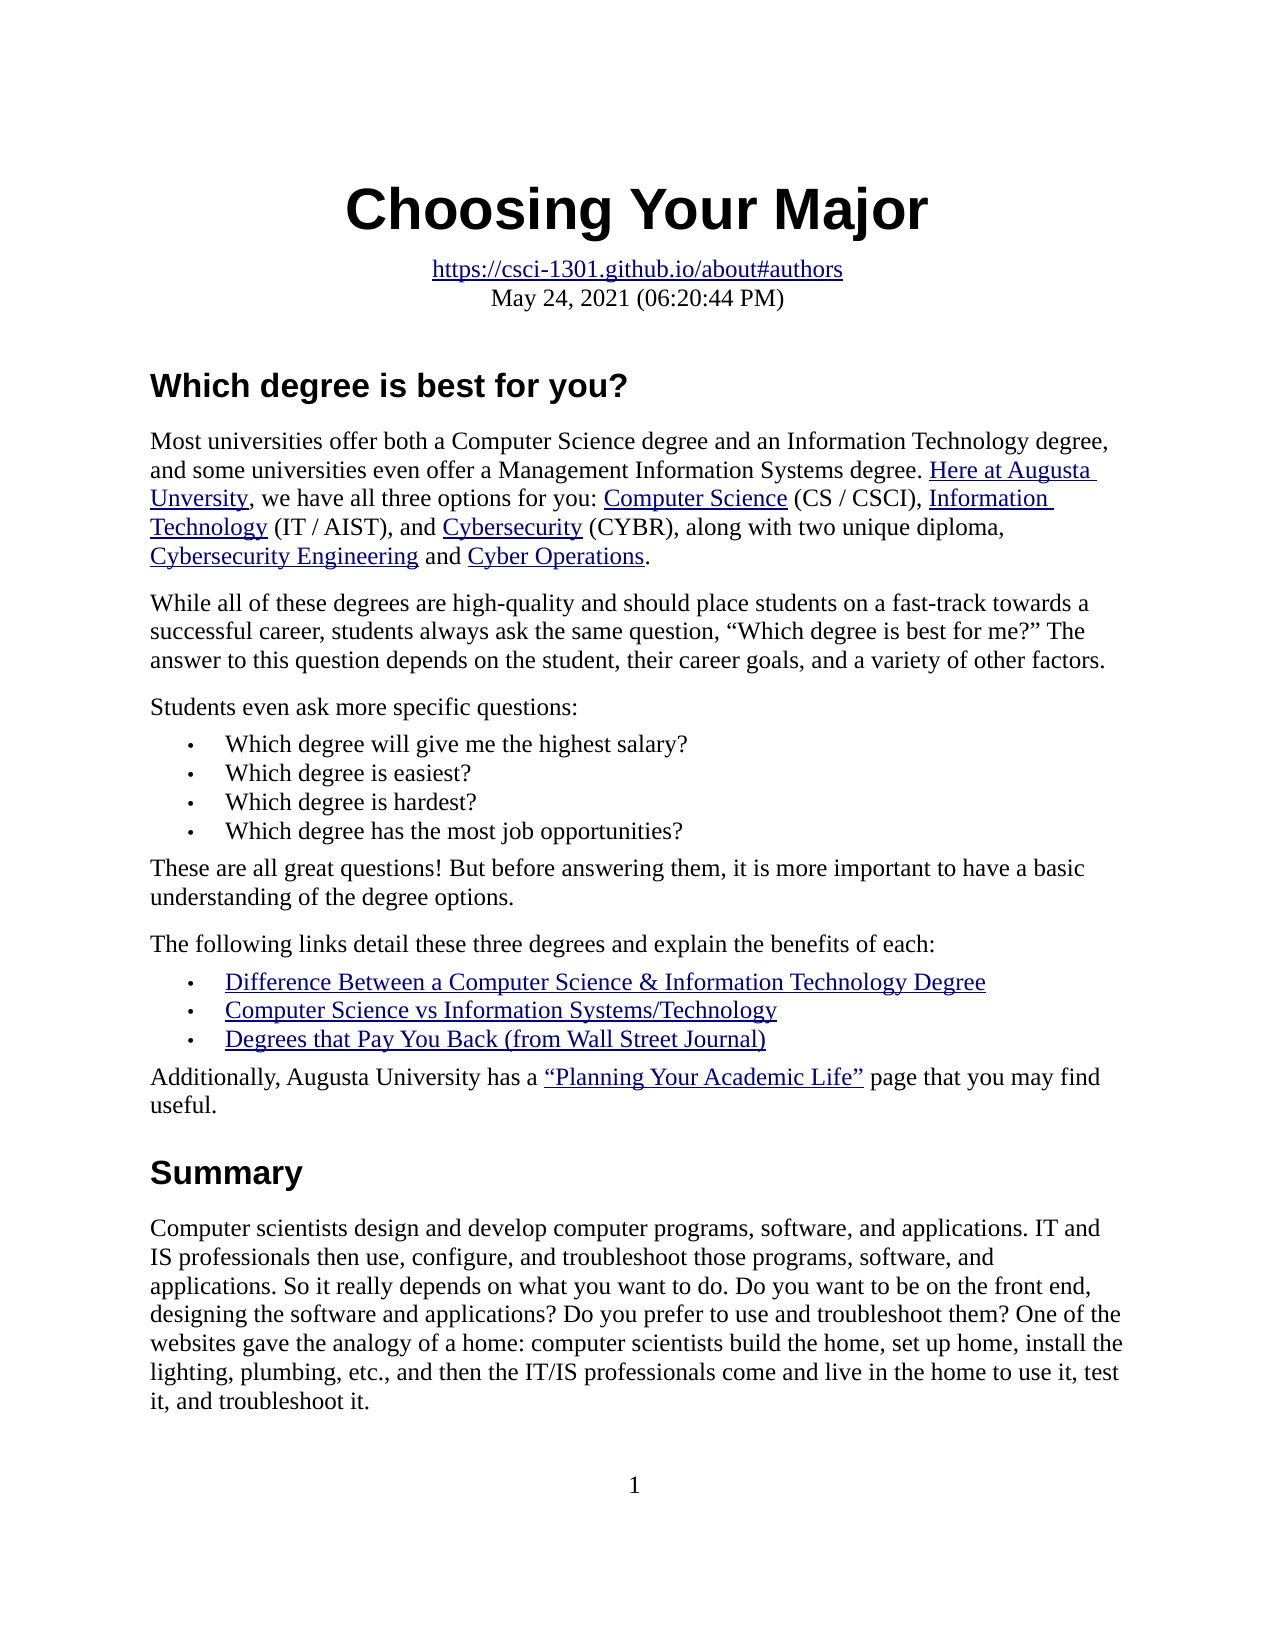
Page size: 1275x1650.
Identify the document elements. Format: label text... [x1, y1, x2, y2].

text While all of these degrees are high-quality and should place students on a fast-track towards a successful career, students always ask the same question, “Which degree is best for me?” The answer to this question depends on the student, their career goals, and a variety of other factors. [150, 588, 1125, 674]
text Additionally, Augusta University has a “Planning Your Academic Life” page that you may find useful. [150, 1062, 1125, 1119]
list Degrees that Pay You Back (from Wall Street Journal) [187, 1024, 1125, 1053]
list Which degree is hardest? [187, 787, 1125, 816]
subtitle Summary [150, 1153, 1125, 1192]
text The following links detail these three degrees and explain the benefits of each: [150, 929, 1125, 958]
list Computer Science vs Information Systems/Technology [187, 995, 1125, 1024]
list Which degree has the most job opportunities? [187, 816, 1125, 844]
text Students even ask more specific questions: [150, 692, 1125, 721]
subtitle Which degree is best for you? [150, 366, 1125, 404]
text May 24, 2021 (06:20:44 PM) [150, 283, 1125, 312]
list Which degree will give me the highest salary? [187, 729, 1125, 758]
text These are all great questions! But before answering them, it is more important to have a basic understanding of the degree options. [150, 853, 1125, 911]
text https://csci-1301.github.io/about#authors [150, 254, 1125, 283]
text Most universities offer both a Computer Science degree and an Information Technology degree, and some universities even offer a Management Information Systems degree. Here at Augusta Unversity, we have all three options for you: Computer Science (CS / CSCI), Information Technology (IT / AIST), and Cybersecurity (CYBR), along with two unique diploma, Cybersecurity Engineering and Cyber Operations. [150, 426, 1125, 570]
list Which degree is easiest? [187, 758, 1125, 787]
text Computer scientists design and develop computer programs, software, and applications. IT and IS professionals then use, configure, and troubleshoot those programs, software, and applications. So it really depends on what you want to do. Do you want to be on the front end, designing the software and applications? Do you prefer to use and troubleshoot them? One of the websites gave the analogy of a home: computer scientists build the home, set up home, install the lighting, plumbing, etc., and then the IT/IS professionals come and live in the home to use it, test it, and troubleshoot it. [150, 1213, 1125, 1414]
list Difference Between a Computer Science & Information Technology Degree [187, 967, 1125, 995]
title Choosing Your Major [150, 175, 1125, 242]
